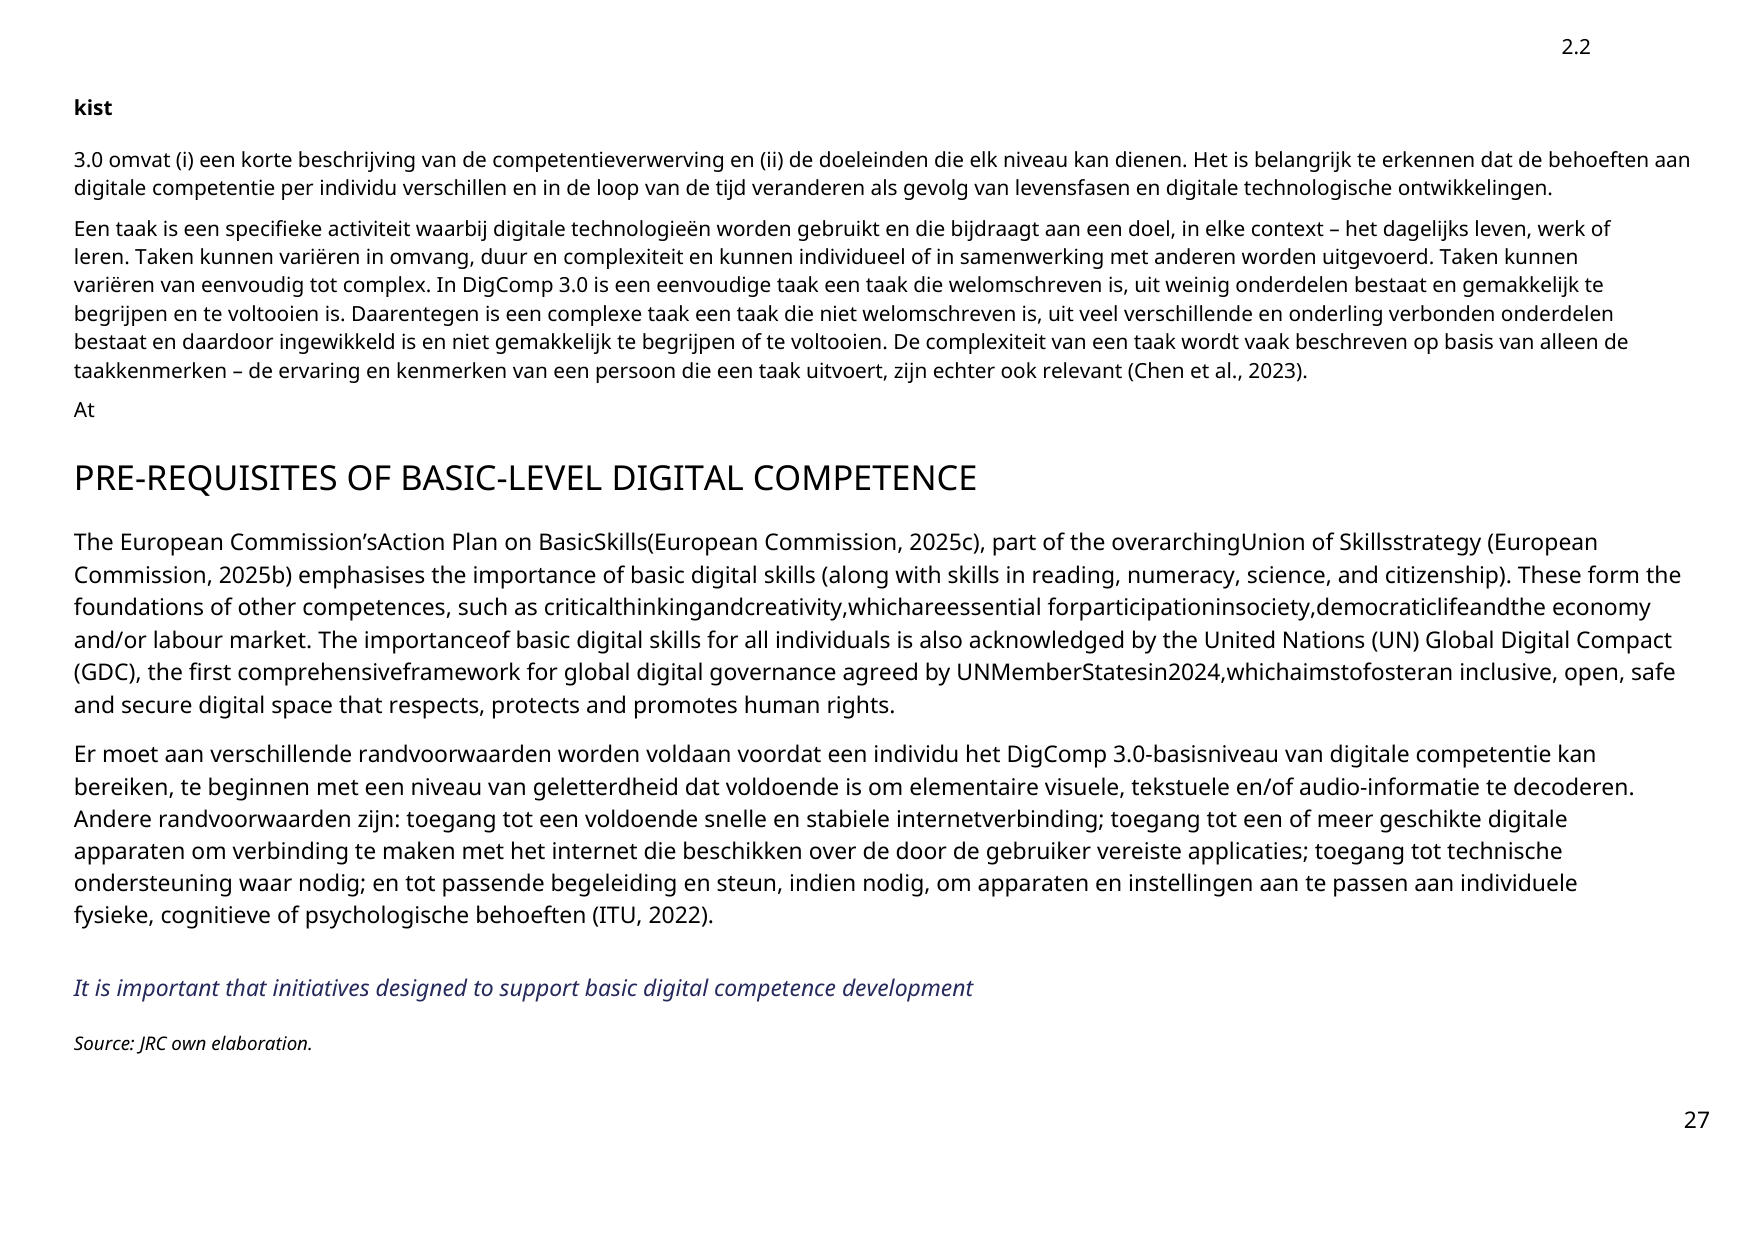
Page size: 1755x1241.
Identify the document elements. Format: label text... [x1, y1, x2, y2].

subtitle PRE-REQUISITES OF BASIC-LEVEL DIGITAL COMPETENCE [74, 463, 1710, 497]
text The European Commission’sAction Plan on BasicSkills(European Commission, 2025c), part of the overarchingUnion of Skillsstrategy (European Commission, 2025b) emphasises the importance of basic digital skills (along with skills in reading, numeracy, science, and citizenship). These form the foundations of other competences, such as criticalthinkingandcreativity,whichareessential forparticipationinsociety,democraticlifeandthe economy and/or labour market. The importanceof basic digital skills for all individuals is also acknowledged by the United Nations (UN) Global Digital Compact (GDC), the first comprehensiveframework for global digital governance agreed by UNMemberStatesin2024,whichaimstofosteran inclusive, open, safe and secure digital space that respects, protects and promotes human rights. [74, 526, 1685, 720]
text Er moet aan verschillende randvoorwaarden worden voldaan voordat een individu het DigComp 3.0-basisniveau van digitale competentie kan bereiken, te beginnen met een niveau van geletterdheid dat voldoende is om elementaire visuele, tekstuele en/of audio-informatie te decoderen. Andere randvoorwaarden zijn: toegang tot een voldoende snelle en stabiele internetverbinding; toegang tot een of meer geschikte digitale apparaten om verbinding te maken met het internet die beschikken over de door de gebruiker vereiste applicaties; toegang tot technische ondersteuning waar nodig; en tot passende begeleiding en steun, indien nodig, om apparaten en instellingen aan te passen aan individuele fysieke, cognitieve of psychologische behoeften (ITU, 2022). [74, 738, 1655, 931]
text At [74, 396, 1622, 423]
text Source: JRC own elaboration. [74, 1030, 1710, 1056]
text It is important that initiatives designed to support basic digital competence development [74, 972, 1627, 1003]
text Een taak is een specifieke activiteit waarbij digitale technologieën worden gebruikt en die bijdraagt aan een doel, in elke context – het dagelijks leven, werk of leren. Taken kunnen variëren in omvang, duur en complexiteit en kunnen individueel of in samenwerking met anderen worden uitgevoerd. Taken kunnen variëren van eenvoudig tot complex. In DigComp 3.0 is een eenvoudige taak een taak die welomschreven is, uit weinig onderdelen bestaat en gemakkelijk te begrijpen en te voltooien is. Daarentegen is een complexe taak een taak die niet welomschreven is, uit veel verschillende en onderling verbonden onderdelen bestaat en daardoor ingewikkeld is en niet gemakkelijk te begrijpen of te voltooien. De complexiteit van een taak wordt vaak beschreven op basis van alleen de taakkenmerken – de ervaring en kenmerken van een persoon die een taak uitvoert, zijn echter ook relevant (Chen et al., 2023). [74, 214, 1644, 384]
text kist [74, 93, 1710, 121]
text 3.0 omvat (i) een korte beschrijving van de competentieverwerving en (ii) de doeleinden die elk niveau kan dienen. Het is belangrijk te erkennen dat de behoeften aan digitale competentie per individu verschillen en in de loop van de tijd veranderen als gevolg van levensfasen en digitale technologische ontwikkelingen. [74, 145, 1710, 202]
